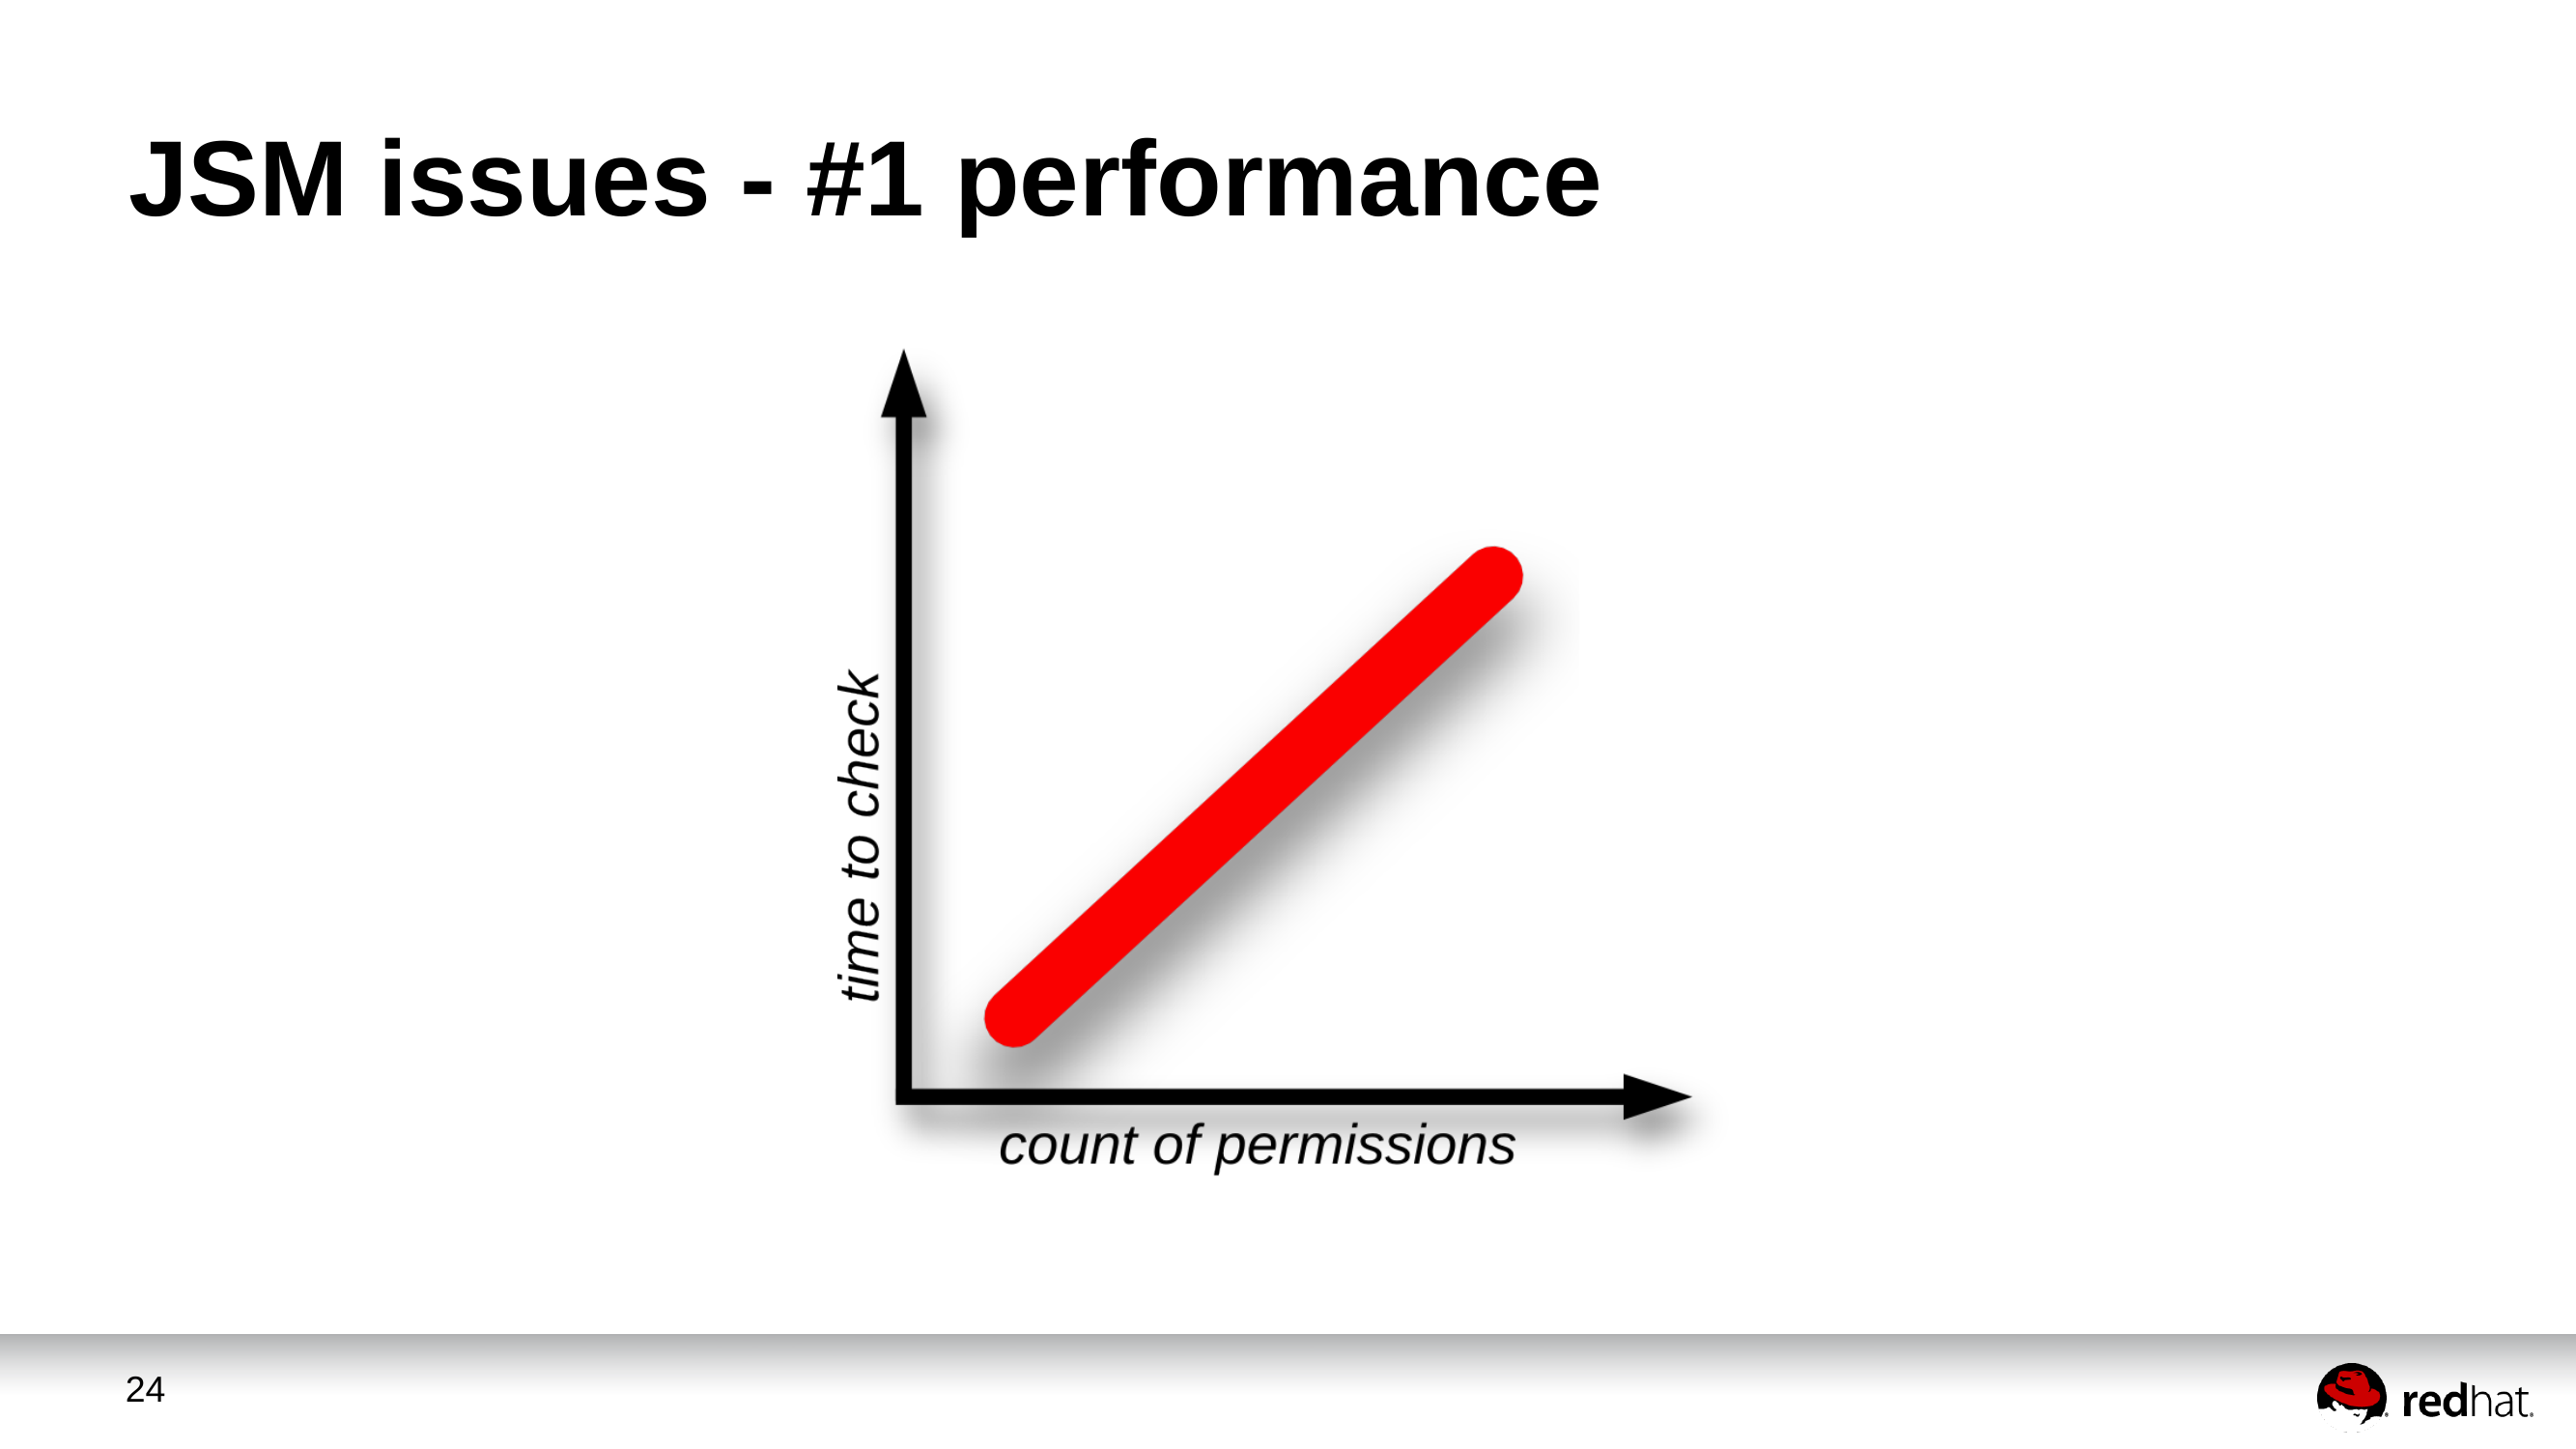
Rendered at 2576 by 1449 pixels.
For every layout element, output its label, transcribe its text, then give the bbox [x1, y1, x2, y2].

picture [837, 338, 1739, 1179]
title JSM issues - #1 performance [128, 57, 2448, 300]
picture [0, 1334, 2576, 1445]
